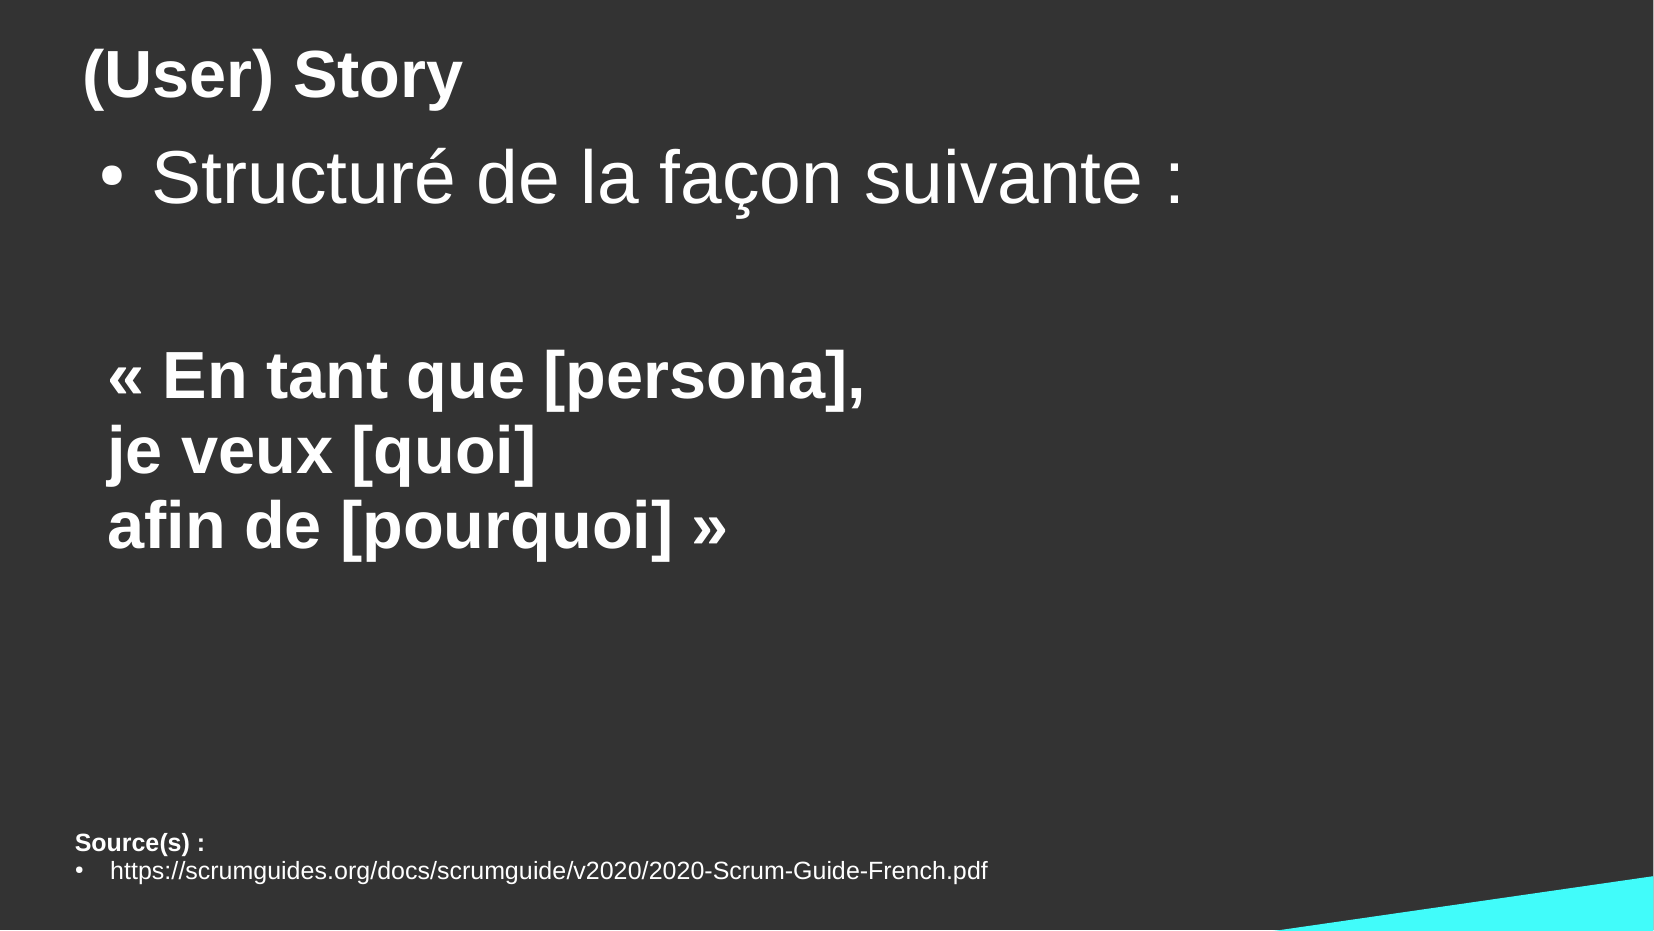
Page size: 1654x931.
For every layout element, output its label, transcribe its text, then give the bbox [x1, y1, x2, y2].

title (User) Story [82, 37, 1571, 122]
text_box « En tant que [persona], je veux [quoi] afin de [pourquoi] » [92, 330, 1312, 570]
list Structuré de la façon suivante : [80, 135, 1620, 249]
text_box Source(s) : https://scrumguides.org/docs/scrumguide/v2020/2020-Scrum-Guide-French.pdf [60, 821, 1546, 921]
text_box [1273, 876, 1654, 931]
